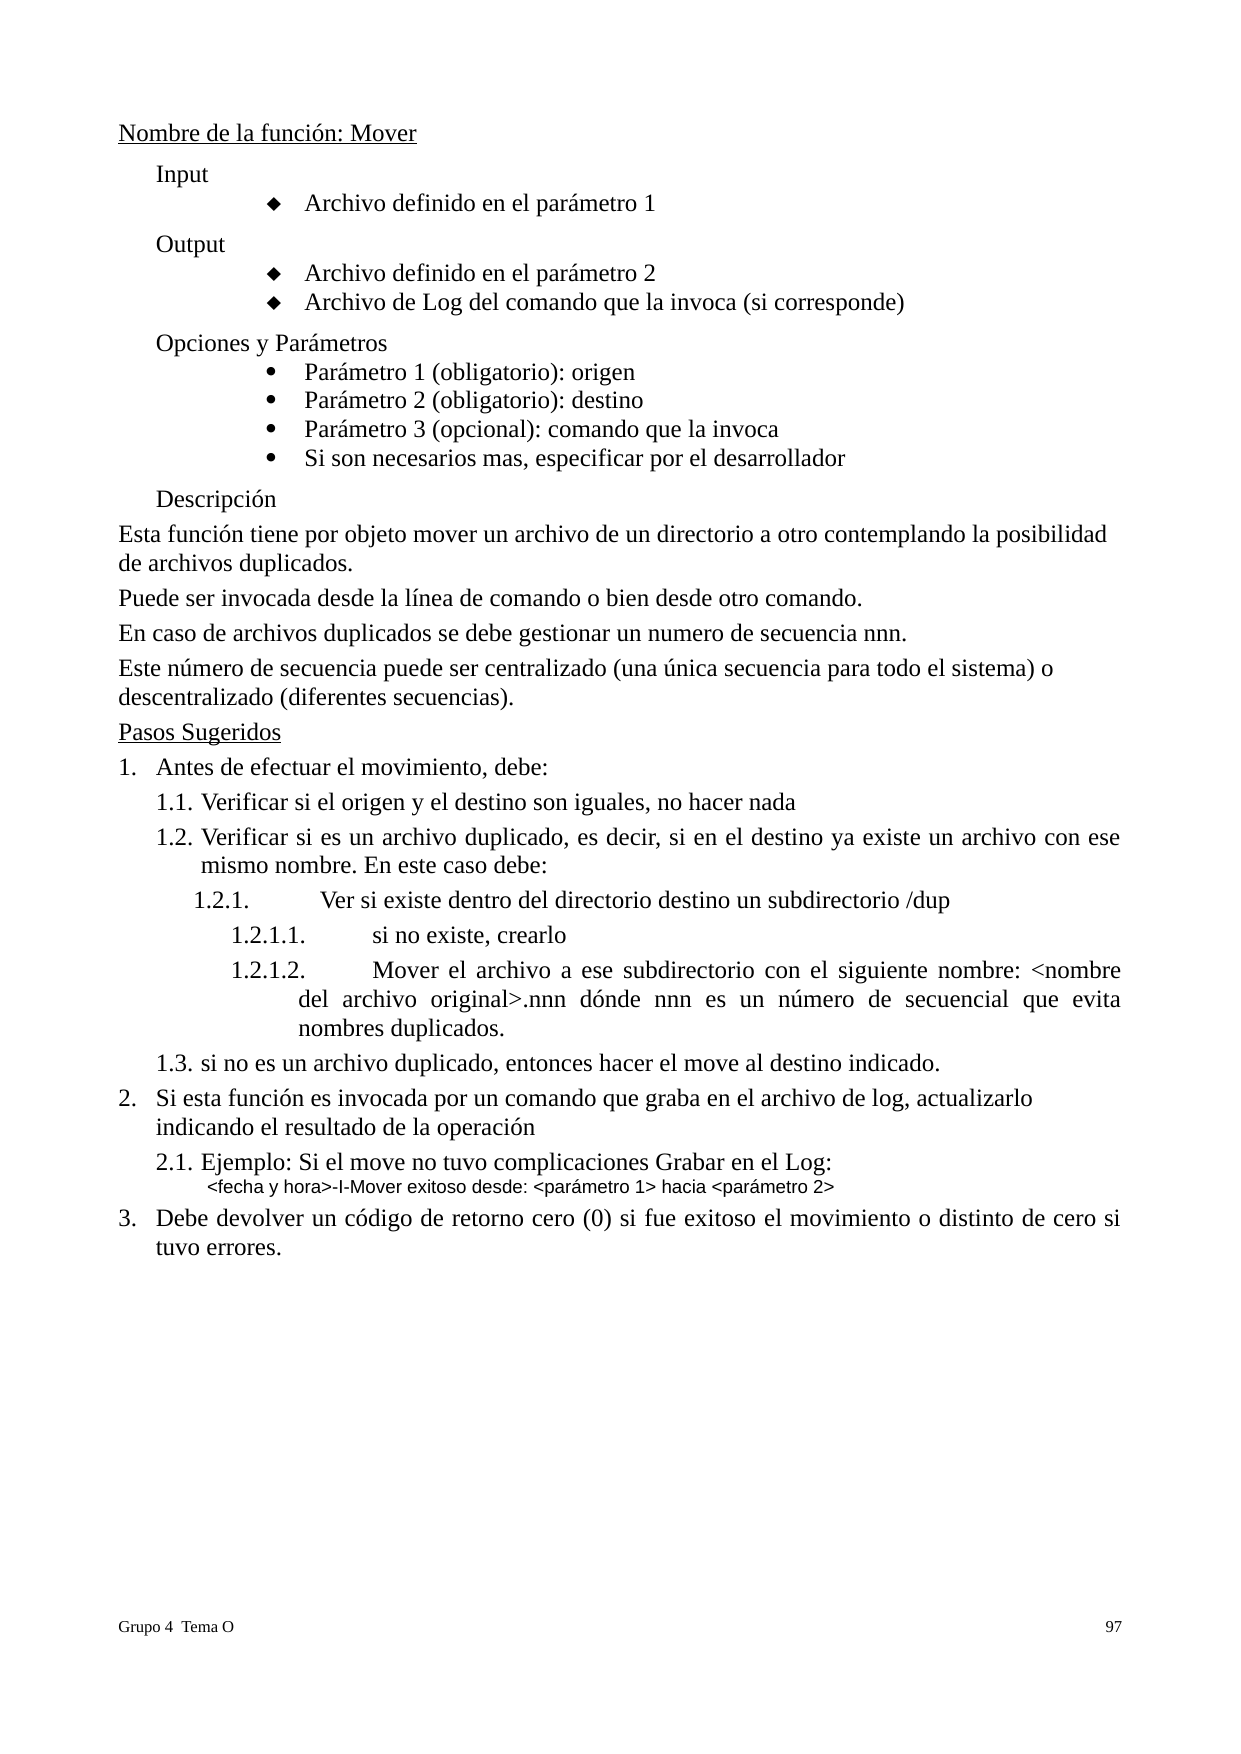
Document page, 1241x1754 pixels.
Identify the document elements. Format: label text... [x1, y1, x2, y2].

list Archivo definido en el parámetro 2 [267, 258, 1122, 287]
text <fecha y hora>-I-Mover exitoso desde: <parámetro 1> hacia <parámetro 2> [207, 1176, 1122, 1197]
text Input [156, 159, 1122, 188]
list Ver si existe dentro del directorio destino un subdirectorio /dup [193, 886, 1122, 914]
text Opciones y Parámetros [156, 328, 1122, 357]
text En caso de archivos duplicados se debe gestionar un numero de secuencia nnn. [118, 618, 1122, 647]
list Verificar si el origen y el destino son iguales, no hacer nada [156, 787, 1122, 816]
list Verificar si es un archivo duplicado, es decir, si en el destino ya existe un archivo con ese mismo nombre. En este caso debe: [156, 822, 1122, 879]
list Debe devolver un código de retorno cero (0) si fue exitoso el movimiento o distinto de cero si tuvo errores. [118, 1203, 1122, 1261]
text Output [156, 229, 1122, 258]
list Parámetro 3 (opcional): comando que la invoca [267, 414, 1122, 443]
text Descripción [156, 484, 1122, 513]
list Ejemplo: Si el move no tuvo complicaciones Grabar en el Log: [156, 1147, 1122, 1176]
list si no existe, crearlo [231, 921, 1122, 949]
list Archivo de Log del comando que la invoca (si corresponde) [267, 287, 1122, 316]
list Si esta función es invocada por un comando que graba en el archivo de log, actualizarlo indicando el resultado de la operación [118, 1083, 1122, 1141]
text Pasos Sugeridos [118, 717, 1122, 746]
text Puede ser invocada desde la línea de comando o bien desde otro comando. [118, 583, 1122, 612]
list Parámetro 1 (obligatorio): origen [267, 357, 1122, 386]
list Mover el archivo a ese subdirectorio con el siguiente nombre: <nombre del archivo original>.nnn dónde nnn es un número de secuencial que evita nombres duplicados. [231, 956, 1122, 1042]
text Esta función tiene por objeto mover un archivo de un directorio a otro contemplando la posibilidad de archivos duplicados. [118, 519, 1122, 577]
list Antes de efectuar el movimiento, debe: [118, 752, 1122, 781]
list si no es un archivo duplicado, entonces hacer el move al destino indicado. [156, 1048, 1122, 1077]
list Parámetro 2 (obligatorio): destino [267, 386, 1122, 414]
list Si son necesarios mas, especificar por el desarrollador [267, 443, 1122, 472]
text Nombre de la función: Mover [118, 118, 1122, 147]
text Este número de secuencia puede ser centralizado (una única secuencia para todo el sistema) o descentralizado (diferentes secuencias). [118, 653, 1122, 711]
list Archivo definido en el parámetro 1 [267, 188, 1122, 217]
